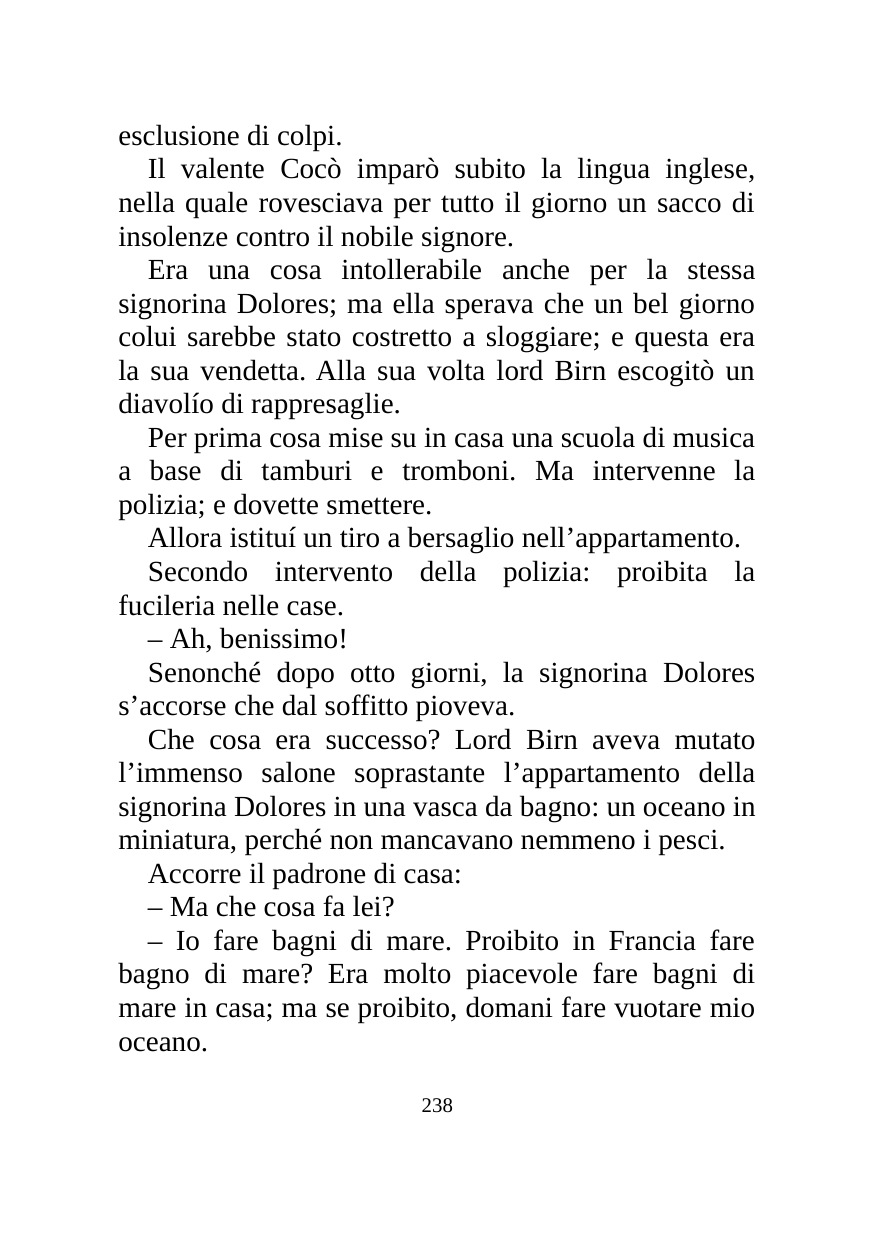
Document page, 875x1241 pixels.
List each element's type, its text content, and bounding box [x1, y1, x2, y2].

text Senonché dopo otto giorni, la signorina Dolores s’accorse che dal soffitto pioveva. [118, 655, 756, 722]
text Per prima cosa mise su in casa una scuola di musica a base di tamburi e tromboni. Ma intervenne la polizia; e dovette smettere. [118, 420, 756, 521]
text Che cosa era successo? Lord Birn aveva mutato l’immenso salone soprastante l’appartamento della signorina Dolores in una vasca da bagno: un oceano in miniatura, perché non mancavano nemmeno i pesci. [118, 722, 756, 856]
text Allora istituí un tiro a bersaglio nell’appartamento. [118, 521, 756, 554]
text Secondo intervento della polizia: proibita la fucileria nelle case. [118, 554, 756, 621]
text ‒ Ma che cosa fa lei? [118, 889, 756, 923]
text esclusione di colpi. [118, 118, 756, 152]
text Era una cosa intollerabile anche per la stessa signorina Dolores; ma ella sperava che un bel giorno colui sarebbe stato costretto a sloggiare; e questa era la sua vendetta. Alla sua volta lord Birn escogitò un diavolío di rappresaglie. [118, 252, 756, 420]
text Il valente Cocò imparò subito la lingua inglese, nella quale rovesciava per tutto il giorno un sacco di insolenze contro il nobile signore. [118, 152, 756, 252]
text ‒ Io fare bagni di mare. Proibito in Francia fare bagno di mare? Era molto piacevole fare bagni di mare in casa; ma se proibito, domani fare vuotare mio oceano. [118, 923, 756, 1057]
text ‒ Ah, benissimo! [118, 621, 756, 655]
text Accorre il padrone di casa: [118, 856, 756, 889]
